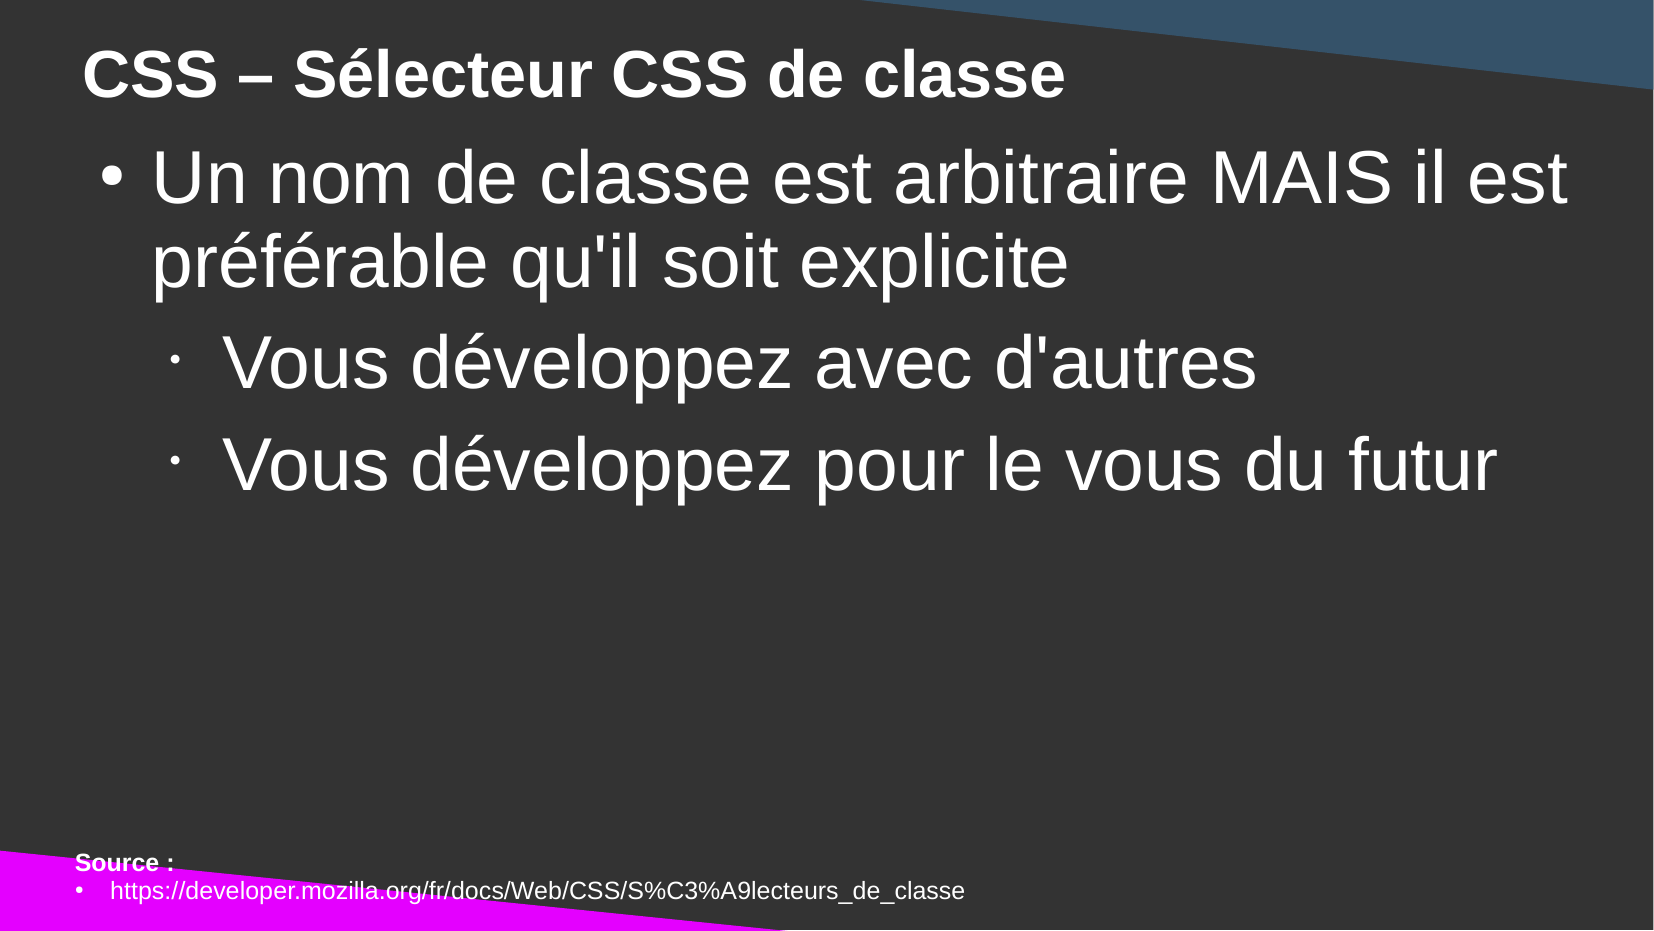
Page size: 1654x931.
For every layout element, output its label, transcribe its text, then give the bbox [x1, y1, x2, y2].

text_box Source : https://developer.mozilla.org/fr/docs/Web/CSS/S%C3%A9lecteurs_de_classe [60, 841, 1546, 913]
text_box [0, 850, 788, 931]
text_box [859, 0, 1654, 90]
list Un nom de classe est arbitraire MAIS il est préférable qu'il soit explicite Vous développez avec d'autres Vous développez pour le vous du futur [80, 135, 1605, 815]
title CSS – Sélecteur CSS de classe [82, 37, 1571, 114]
